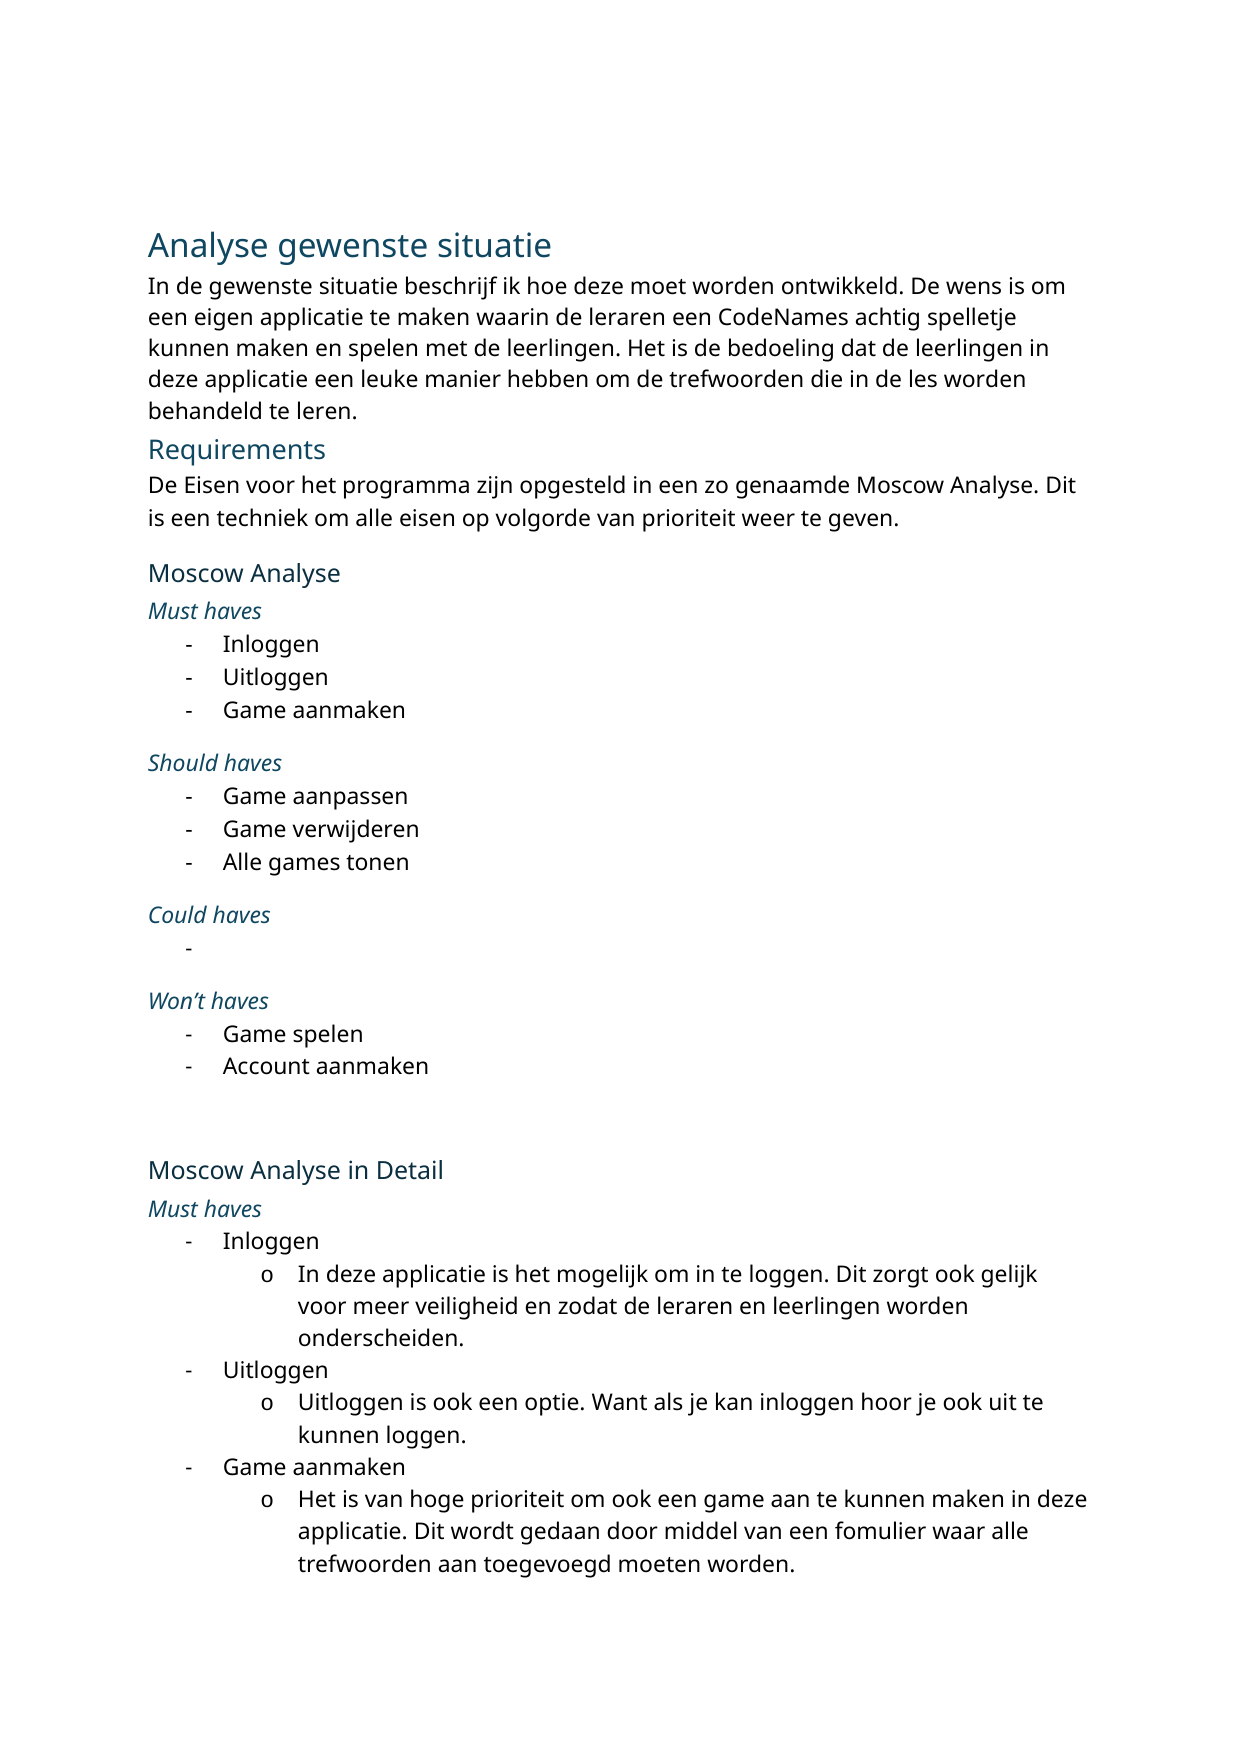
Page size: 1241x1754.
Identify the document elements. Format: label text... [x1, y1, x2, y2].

subtitle Won’t haves [148, 985, 1093, 1016]
list Uitloggen [185, 661, 1093, 692]
list Inloggen [185, 628, 1093, 659]
subtitle Must haves [148, 595, 1093, 626]
subtitle Moscow Analyse in Detail [148, 1153, 1093, 1187]
list Account aanmaken [185, 1050, 1093, 1081]
text In de gewenste situatie beschrijf ik hoe deze moet worden ontwikkeld. De wens is om een eigen applicatie te maken waarin de leraren een CodeNames achtig spelletje kunnen maken en spelen met de leerlingen. Het is de bedoeling dat de leerlingen in deze applicatie een leuke manier hebben om de trefwoorden die in de les worden behandeld te leren. [148, 270, 1093, 426]
list Game aanmaken [185, 1451, 1093, 1482]
list Het is van hoge prioriteit om ook een game aan te kunnen maken in deze applicatie. Dit wordt gedaan door middel van een fomulier waar alle trefwoorden aan toegevoegd moeten worden. [260, 1483, 1093, 1579]
subtitle Could haves [148, 899, 1093, 931]
text De Eisen voor het programma zijn opgesteld in een zo genaamde Moscow Analyse. Dit is een techniek om alle eisen op volgorde van prioriteit weer te geven. [148, 469, 1093, 533]
subtitle Requirements [148, 430, 1093, 467]
list Inloggen [185, 1225, 1093, 1257]
list Game aanpassen [185, 780, 1093, 811]
list Alle games tonen [185, 846, 1093, 877]
subtitle Must haves [148, 1192, 1093, 1224]
subtitle Analyse gewenste situatie [148, 222, 1093, 267]
list Uitloggen [185, 1354, 1093, 1385]
subtitle Should haves [148, 747, 1093, 778]
list Game spelen [185, 1018, 1093, 1049]
list In deze applicatie is het mogelijk om in te loggen. Dit zorgt ook gelijk voor meer veiligheid en zodat de leraren en leerlingen worden onderscheiden. [260, 1257, 1093, 1353]
list Game verwijderen [185, 813, 1093, 844]
list Game aanmaken [185, 693, 1093, 725]
list Uitloggen is ook een optie. Want als je kan inloggen hoor je ook uit te kunnen loggen. [260, 1386, 1093, 1450]
subtitle Moscow Analyse [148, 555, 1093, 589]
